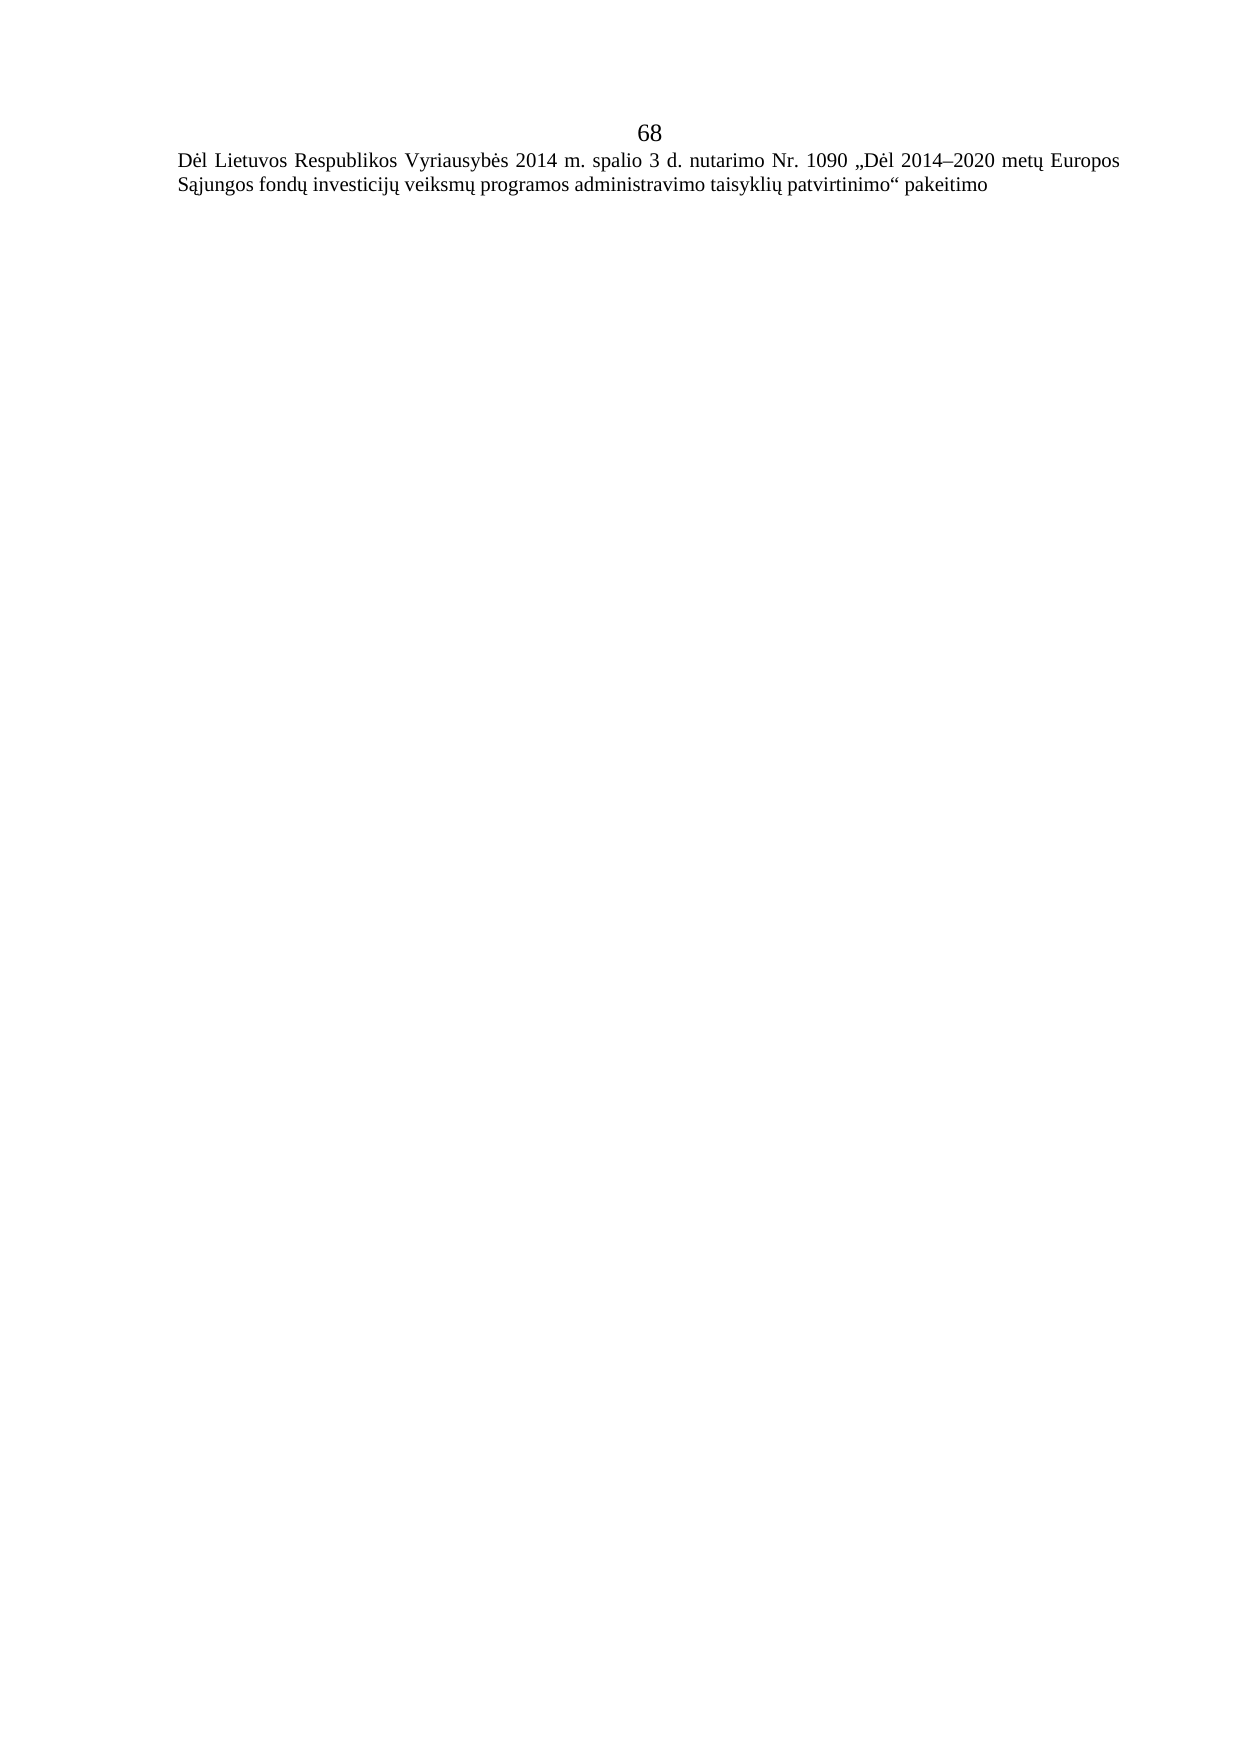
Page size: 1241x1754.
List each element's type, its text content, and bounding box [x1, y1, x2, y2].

text Dėl Lietuvos Respublikos Vyriausybės 2014 m. spalio 3 d. nutarimo Nr. 1090 „Dėl 2014–2020 metų Europos Sąjungos fondų investicijų veiksmų programos administravimo taisyklių patvirtinimo“ pakeitimo [177, 148, 1122, 196]
